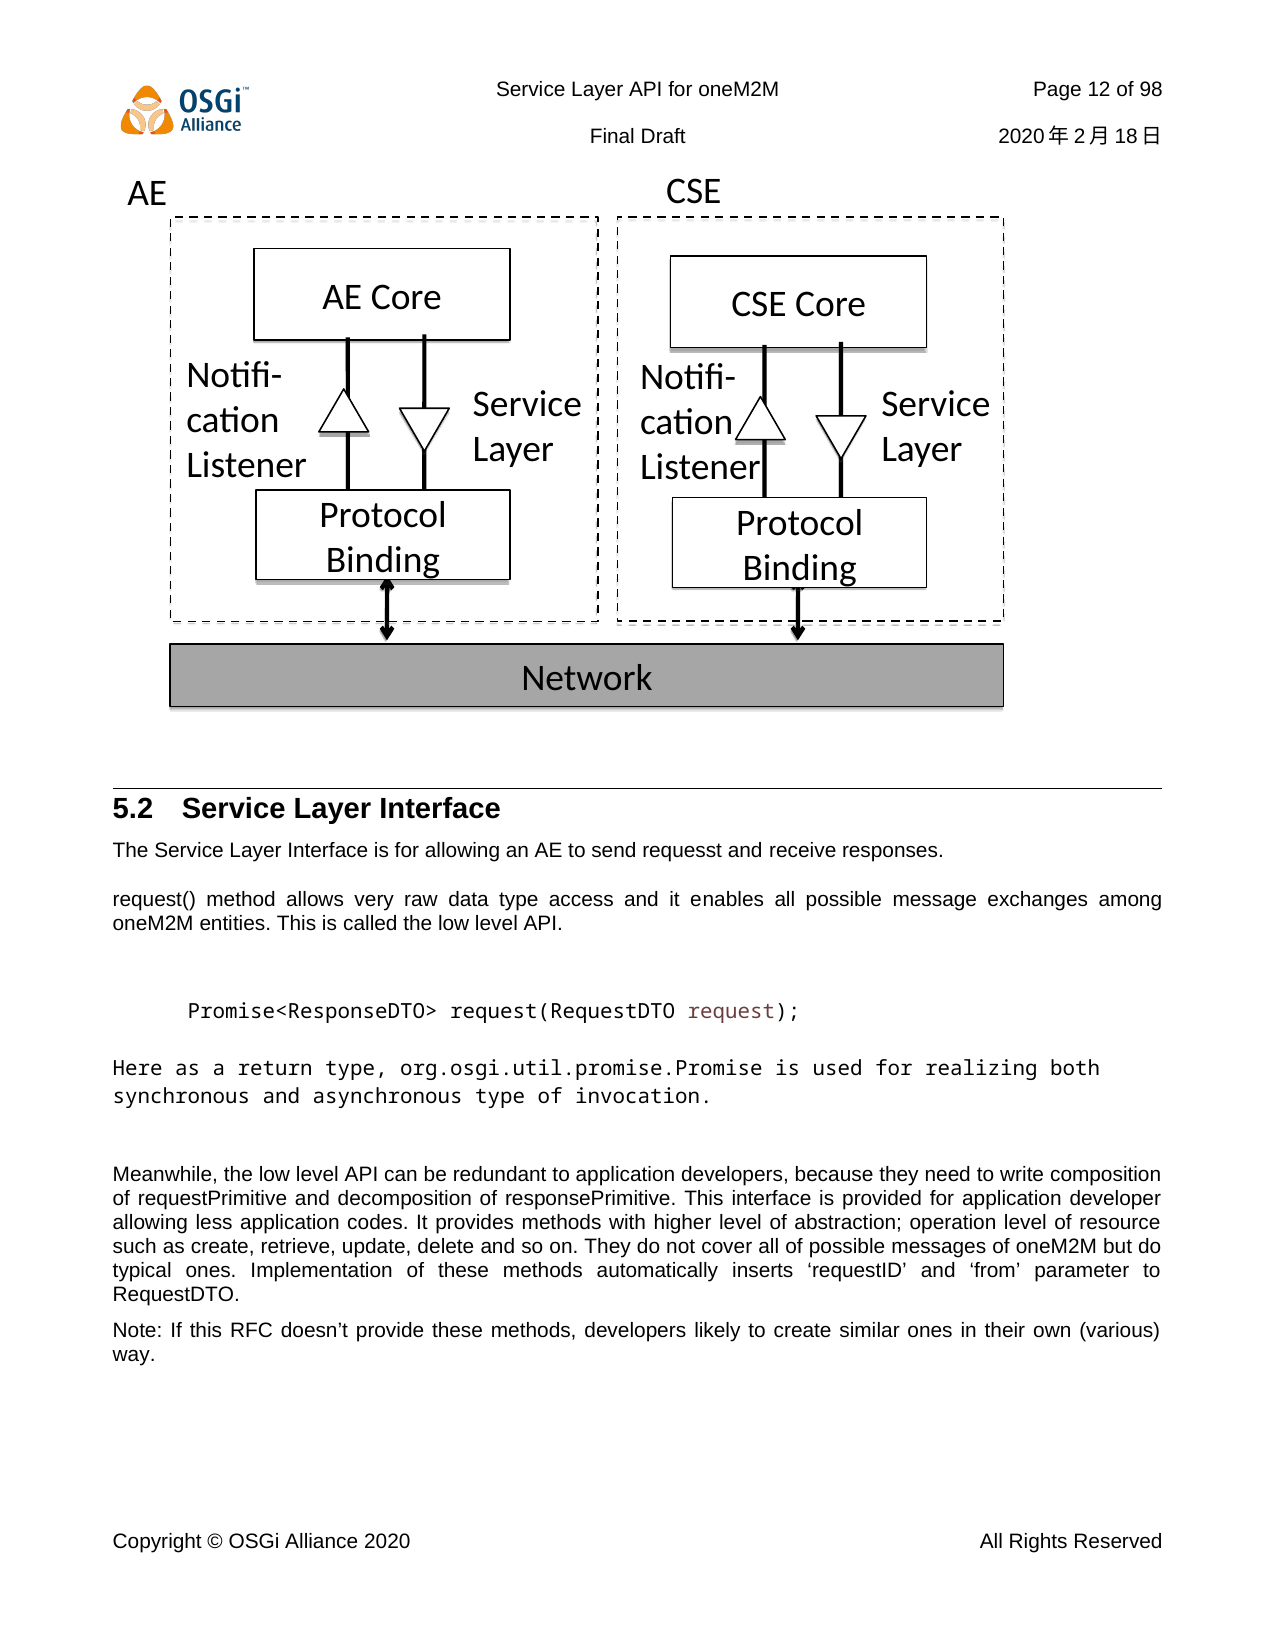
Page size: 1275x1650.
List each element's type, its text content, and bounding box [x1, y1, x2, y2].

text Promise<ResponseDTO> request(RequestDTO request); [112, 996, 1162, 1024]
text request() method allows very raw data type access and it enables all possible message exchanges among oneM2M entities. This is called the low level API. [112, 886, 1162, 934]
text Here as a return type, org.osgi.util.promise.Promise is used for realizing both synchronous and asynchronous type of invocation. [112, 1053, 1162, 1109]
subtitle Service Layer Interface [112, 789, 1162, 825]
text Note: If this RFC doesn’t provide these methods, developers likely to create similar ones in their own (various) way. [112, 1318, 1162, 1366]
text The Service Layer Interface is for allowing an AE to send requesst and receive responses. [112, 837, 1162, 861]
text Meanwhile, the low level API can be redundant to application developers, because they need to write composition of requestPrimitive and decomposition of responsePrimitive. This interface is provided for application developer allowing less application codes. It provides methods with higher level of abstraction; operation level of resource such as create, retrieve, update, delete and so on. They do not cover all of possible messages of oneM2M but do typical ones. Implementation of these methods automatically inserts ‘requestID’ and ‘from’ parameter to RequestDTO. [112, 1162, 1162, 1306]
picture [113, 78, 257, 142]
